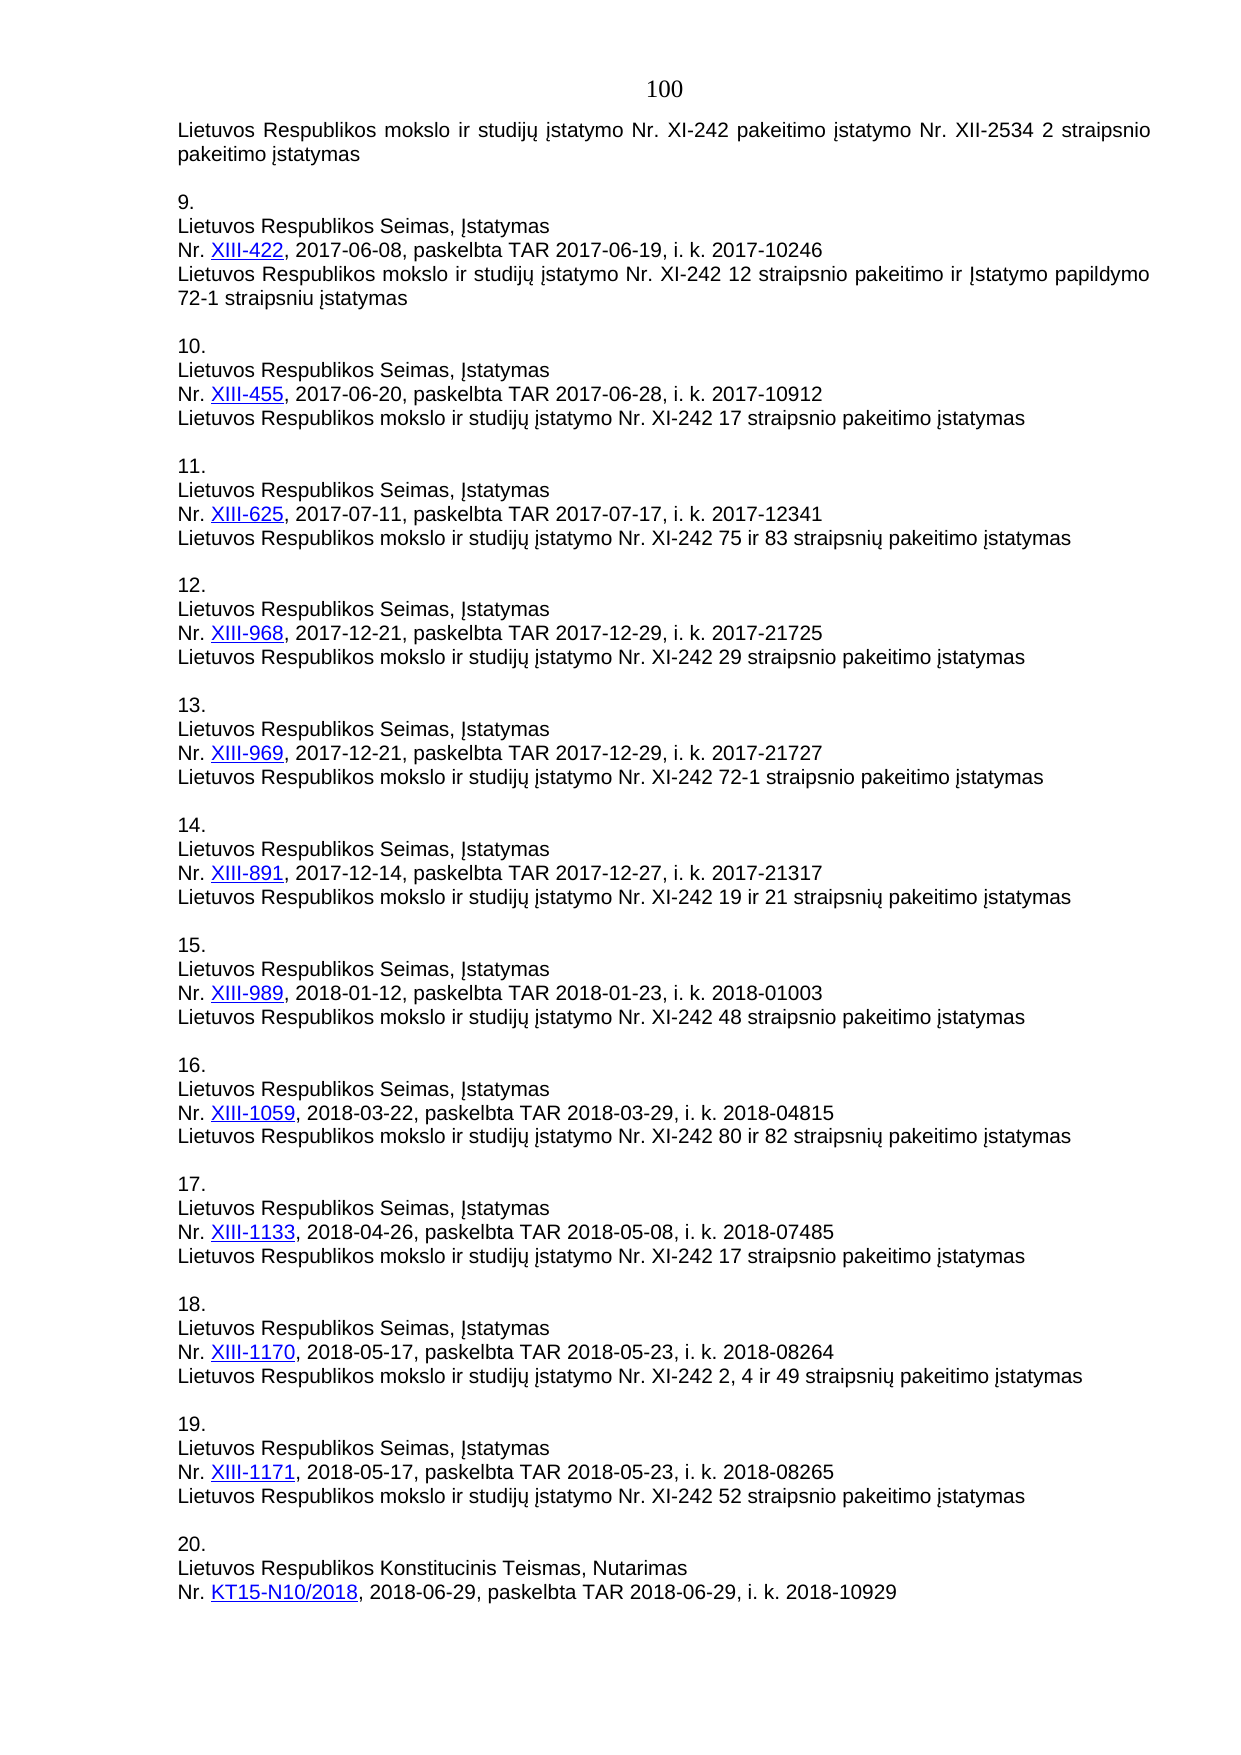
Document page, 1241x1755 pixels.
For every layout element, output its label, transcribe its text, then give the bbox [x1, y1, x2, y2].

text Nr. XIII-891, 2017-12-14, paskelbta TAR 2017-12-27, i. k. 2017-21317 [177, 861, 1152, 885]
text Nr. XIII-455, 2017-06-20, paskelbta TAR 2017-06-28, i. k. 2017-10912 [177, 382, 1152, 406]
text 12. [177, 573, 1152, 597]
text Lietuvos Respublikos Seimas, Įstatymas [177, 214, 1152, 238]
text Lietuvos Respublikos mokslo ir studijų įstatymo Nr. XI-242 2, 4 ir 49 straipsnių pakeitimo įstatymas [177, 1364, 1152, 1388]
text Nr. XIII-1133, 2018-04-26, paskelbta TAR 2018-05-08, i. k. 2018-07485 [177, 1220, 1152, 1244]
text Lietuvos Respublikos mokslo ir studijų įstatymo Nr. XI-242 19 ir 21 straipsnių pakeitimo įstatymas [177, 885, 1152, 909]
text 20. [177, 1532, 1152, 1556]
text Lietuvos Respublikos mokslo ir studijų įstatymo Nr. XI-242 48 straipsnio pakeitimo įstatymas [177, 1004, 1152, 1028]
text Nr. XIII-422, 2017-06-08, paskelbta TAR 2017-06-19, i. k. 2017-10246 [177, 238, 1152, 262]
text Lietuvos Respublikos Seimas, Įstatymas [177, 957, 1152, 981]
text Lietuvos Respublikos mokslo ir studijų įstatymo Nr. XI-242 pakeitimo įstatymo Nr. XII-2534 2 straipsnio pakeitimo įstatymas [177, 118, 1152, 166]
text 10. [177, 334, 1152, 358]
text Nr. KT15-N10/2018, 2018-06-29, paskelbta TAR 2018-06-29, i. k. 2018-10929 [177, 1579, 1152, 1603]
text Lietuvos Respublikos Seimas, Įstatymas [177, 1316, 1152, 1340]
text 18. [177, 1292, 1152, 1316]
text Lietuvos Respublikos Seimas, Įstatymas [177, 477, 1152, 501]
text Nr. XIII-1170, 2018-05-17, paskelbta TAR 2018-05-23, i. k. 2018-08264 [177, 1340, 1152, 1364]
text 13. [177, 693, 1152, 717]
text Nr. XIII-969, 2017-12-21, paskelbta TAR 2017-12-29, i. k. 2017-21727 [177, 741, 1152, 765]
text Nr. XIII-1059, 2018-03-22, paskelbta TAR 2018-03-29, i. k. 2018-04815 [177, 1100, 1152, 1124]
text Lietuvos Respublikos mokslo ir studijų įstatymo Nr. XI-242 17 straipsnio pakeitimo įstatymas [177, 1244, 1152, 1268]
text Lietuvos Respublikos Seimas, Įstatymas [177, 837, 1152, 861]
text Lietuvos Respublikos mokslo ir studijų įstatymo Nr. XI-242 72-1 straipsnio pakeitimo įstatymas [177, 765, 1152, 789]
text 9. [177, 190, 1152, 214]
text Nr. XIII-625, 2017-07-11, paskelbta TAR 2017-07-17, i. k. 2017-12341 [177, 501, 1152, 525]
text Lietuvos Respublikos Konstitucinis Teismas, Nutarimas [177, 1556, 1152, 1579]
text 14. [177, 813, 1152, 837]
text Lietuvos Respublikos Seimas, Įstatymas [177, 1436, 1152, 1460]
text 11. [177, 453, 1152, 477]
text Lietuvos Respublikos mokslo ir studijų įstatymo Nr. XI-242 29 straipsnio pakeitimo įstatymas [177, 645, 1152, 669]
text Lietuvos Respublikos mokslo ir studijų įstatymo Nr. XI-242 80 ir 82 straipsnių pakeitimo įstatymas [177, 1124, 1152, 1148]
text 16. [177, 1052, 1152, 1076]
text Lietuvos Respublikos Seimas, Įstatymas [177, 597, 1152, 621]
text Lietuvos Respublikos Seimas, Įstatymas [177, 717, 1152, 741]
text Lietuvos Respublikos Seimas, Įstatymas [177, 358, 1152, 382]
text Lietuvos Respublikos mokslo ir studijų įstatymo Nr. XI-242 12 straipsnio pakeitimo ir Įstatymo papildymo 72-1 straipsniu įstatymas [177, 262, 1152, 310]
text Lietuvos Respublikos Seimas, Įstatymas [177, 1196, 1152, 1220]
text 17. [177, 1172, 1152, 1196]
text Lietuvos Respublikos mokslo ir studijų įstatymo Nr. XI-242 17 straipsnio pakeitimo įstatymas [177, 406, 1152, 429]
text 19. [177, 1412, 1152, 1436]
text Lietuvos Respublikos mokslo ir studijų įstatymo Nr. XI-242 52 straipsnio pakeitimo įstatymas [177, 1484, 1152, 1508]
text Nr. XIII-989, 2018-01-12, paskelbta TAR 2018-01-23, i. k. 2018-01003 [177, 981, 1152, 1004]
text 15. [177, 933, 1152, 957]
text Lietuvos Respublikos mokslo ir studijų įstatymo Nr. XI-242 75 ir 83 straipsnių pakeitimo įstatymas [177, 525, 1152, 549]
text Nr. XIII-968, 2017-12-21, paskelbta TAR 2017-12-29, i. k. 2017-21725 [177, 621, 1152, 645]
text Nr. XIII-1171, 2018-05-17, paskelbta TAR 2018-05-23, i. k. 2018-08265 [177, 1460, 1152, 1484]
text Lietuvos Respublikos Seimas, Įstatymas [177, 1076, 1152, 1100]
